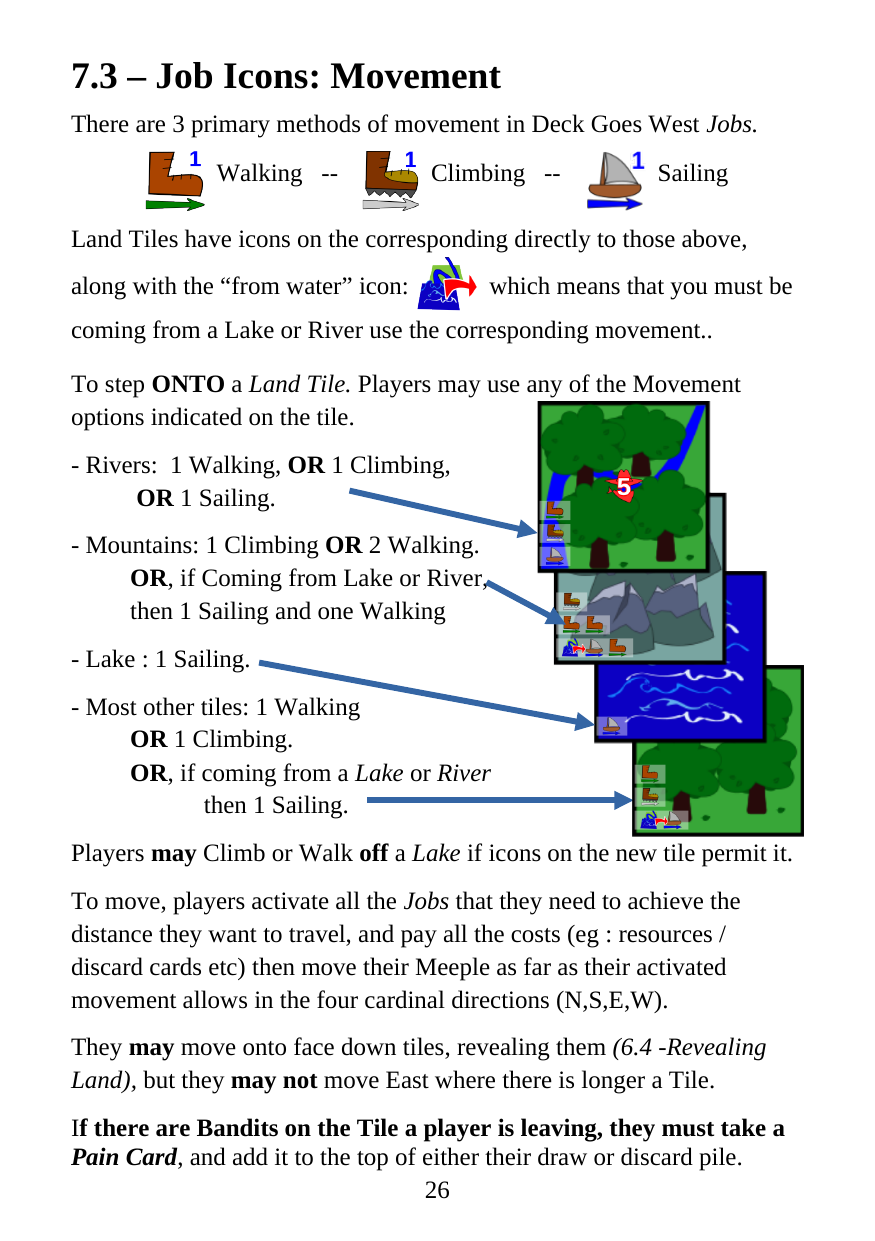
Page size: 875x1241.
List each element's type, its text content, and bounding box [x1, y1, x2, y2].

text - Most other tiles: 1 Walking OR 1 Climbing. OR, if coming from a Lake or River then 1 Sailing. [71, 692, 537, 819]
text If there are Bandits on the Tile a player is leaving, they must take a Pain Card, and add it to the top of either their draw or discard pile. [71, 1113, 803, 1171]
text There are 3 primary methods of movement in Deck Goes West Jobs. [71, 109, 803, 137]
text Land Tiles have icons on the corresponding directly to those above, along with the “from water” icon: which means that you must be coming from a Lake or River use the corresponding movement.. [71, 224, 803, 344]
text - Rivers: 1 Walking, OR 1 Climbing, OR 1 Sailing. [71, 450, 537, 511]
text - Lake : 1 Sailing. [71, 644, 537, 673]
subtitle 7.3 – Job Icons: Movement [71, 53, 803, 96]
text Players may Climb or Walk off a Lake if icons on the new tile permit it. [71, 838, 803, 867]
text To step ONTO a Land Tile. Players may use any of the Movement options indicated on the tile. [71, 369, 803, 431]
picture [415, 257, 478, 312]
picture [362, 151, 419, 211]
text - Mountains: 1 Climbing OR 2 Walking. OR, if Coming from Lake or River, then 1 Sailing and one Walking [71, 530, 537, 625]
picture [145, 151, 205, 211]
text To move, players activate all the Jobs that they need to achieve the distance they want to travel, and pay all the costs (eg : resources / discard cards etc) then move their Meeple as far as their activated movement allows in the four cardinal directions (N,S,E,W). [71, 886, 803, 1014]
text They may move onto face down tiles, revealing them (6.4 -Revealing Land), but they may not move East where there is longer a Tile. [71, 1032, 803, 1094]
picture [537, 401, 804, 837]
picture [585, 150, 646, 212]
text -- Sailing [646, 150, 803, 212]
text Walking -- Climbing [71, 150, 585, 212]
